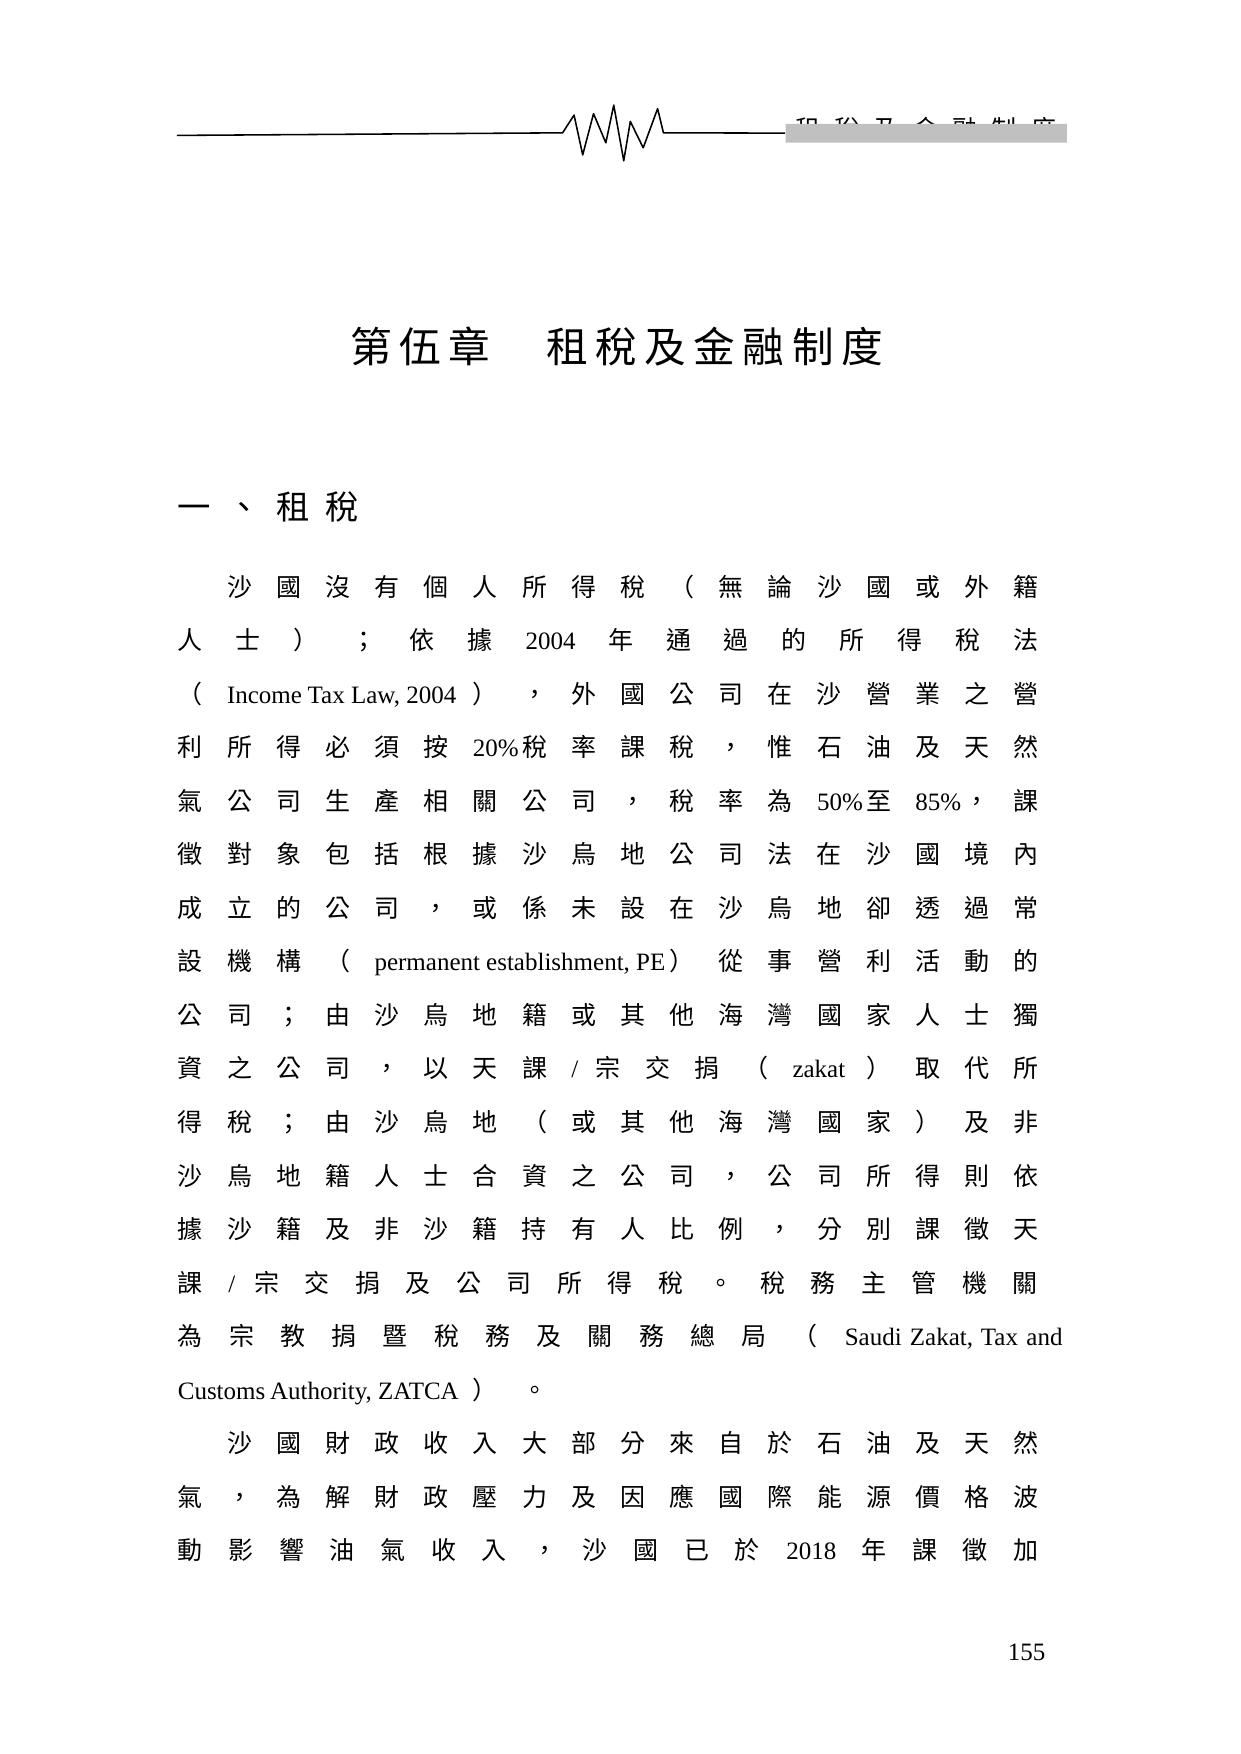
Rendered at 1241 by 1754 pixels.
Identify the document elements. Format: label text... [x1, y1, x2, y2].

text 沙國財政收入大部分來自於石油及天然氣，為解財政壓力及因應國際能源價格波動影響油氣收入，沙國已於2018年課徵加 [178, 1415, 1063, 1576]
text 沙國沒有個人所得稅（無論沙國或外籍人士）；依據2004年通過的所得稅法（Income Tax Law, 2004），外國公司在沙營業之營利所得必須按20%稅率課稅，惟石油及天然氣公司生產相關公司，稅率為50%至85%，課徵對象包括根據沙烏地公司法在沙國境內成立的公司，或係未設在沙烏地卻透過常設機構（permanent establishment, PE）從事營利活動的公司；由沙烏地籍或其他海灣國家人士獨資之公司，以天課/宗交捐（zakat）取代所得稅；由沙烏地（或其他海灣國家）及非沙烏地籍人士合資之公司，公司所得則依據沙籍及非沙籍持有人比例，分別課徵天課/宗交捐及公司所得稅。稅務主管機關為宗教捐暨稅務及關務總局（Saudi Zakat, Tax and Customs Authority, ZATCA）。 [178, 558, 1063, 1415]
text 第伍章 租稅及金融制度 [178, 291, 1063, 398]
text 一、租稅 [178, 478, 1063, 532]
